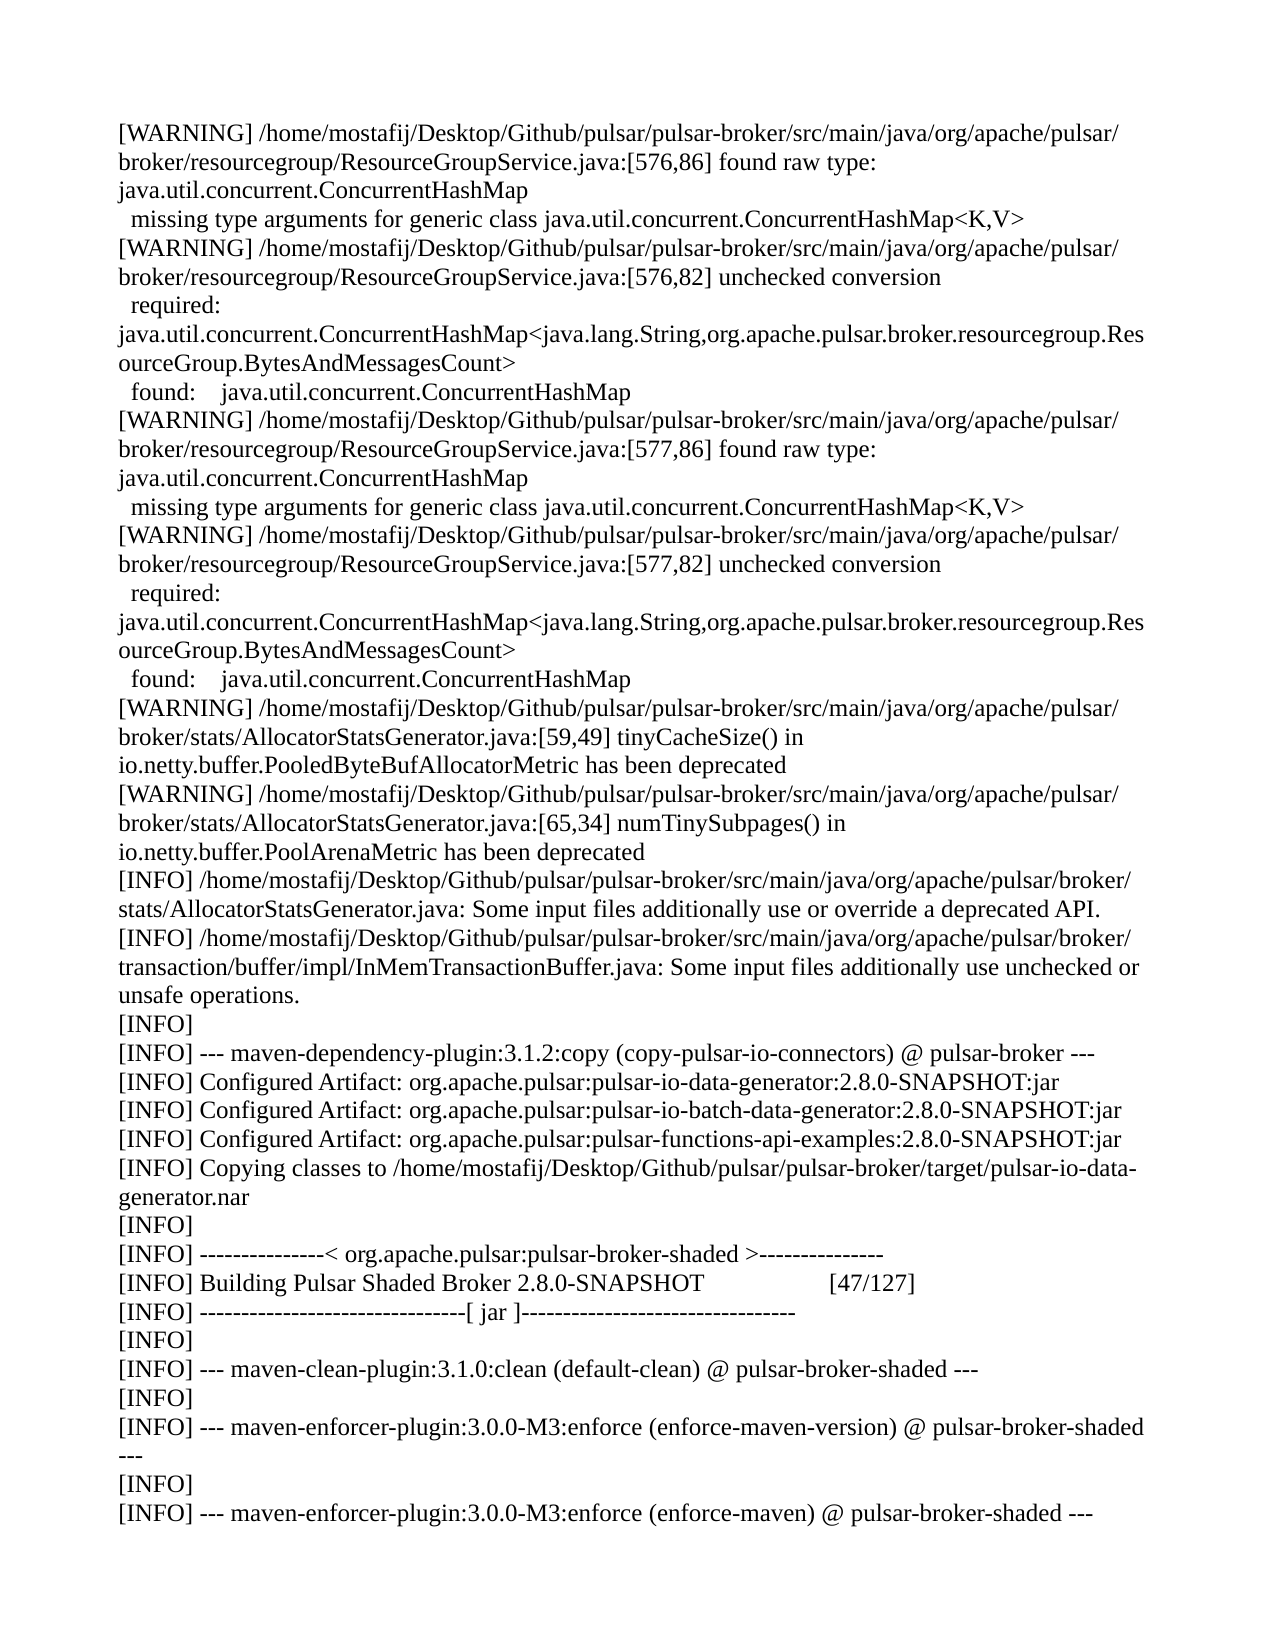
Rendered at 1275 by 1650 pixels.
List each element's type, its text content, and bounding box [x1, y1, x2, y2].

text [INFO] /home/mostafij/Desktop/Github/pulsar/pulsar-broker/src/main/java/org/apache/pulsar/broker/stats/AllocatorStatsGenerator.java: Some input files additionally use or override a deprecated API. [118, 866, 1157, 923]
text required: java.util.concurrent.ConcurrentHashMap<java.lang.String,org.apache.pulsar.broker.resourcegroup.ResourceGroup.BytesAndMessagesCount> [118, 291, 1157, 377]
text [INFO] Configured Artifact: org.apache.pulsar:pulsar-functions-api-examples:2.8.0-SNAPSHOT:jar [118, 1124, 1157, 1153]
text [WARNING] /home/mostafij/Desktop/Github/pulsar/pulsar-broker/src/main/java/org/apache/pulsar/broker/resourcegroup/ResourceGroupService.java:[577,82] unchecked conversion [118, 521, 1157, 578]
text [INFO] [118, 1383, 1157, 1412]
text [INFO] --- maven-enforcer-plugin:3.0.0-M3:enforce (enforce-maven-version) @ pulsar-broker-shaded --- [118, 1412, 1157, 1469]
text [INFO] Copying classes to /home/mostafij/Desktop/Github/pulsar/pulsar-broker/target/pulsar-io-data-generator.nar [118, 1153, 1157, 1211]
text [WARNING] /home/mostafij/Desktop/Github/pulsar/pulsar-broker/src/main/java/org/apache/pulsar/broker/resourcegroup/ResourceGroupService.java:[576,86] found raw type: java.util.concurrent.ConcurrentHashMap [118, 118, 1157, 204]
text missing type arguments for generic class java.util.concurrent.ConcurrentHashMap<K,V> [118, 492, 1157, 521]
text [INFO] Configured Artifact: org.apache.pulsar:pulsar-io-data-generator:2.8.0-SNAPSHOT:jar [118, 1067, 1157, 1096]
text [WARNING] /home/mostafij/Desktop/Github/pulsar/pulsar-broker/src/main/java/org/apache/pulsar/broker/stats/AllocatorStatsGenerator.java:[59,49] tinyCacheSize() in io.netty.buffer.PooledByteBufAllocatorMetric has been deprecated [118, 693, 1157, 779]
text [INFO] [118, 1009, 1157, 1038]
text required: java.util.concurrent.ConcurrentHashMap<java.lang.String,org.apache.pulsar.broker.resourcegroup.ResourceGroup.BytesAndMessagesCount> [118, 578, 1157, 664]
text [WARNING] /home/mostafij/Desktop/Github/pulsar/pulsar-broker/src/main/java/org/apache/pulsar/broker/resourcegroup/ResourceGroupService.java:[576,82] unchecked conversion [118, 233, 1157, 291]
text [INFO] [118, 1326, 1157, 1354]
text [INFO] --- maven-enforcer-plugin:3.0.0-M3:enforce (enforce-maven) @ pulsar-broker-shaded --- [118, 1498, 1157, 1527]
text found: java.util.concurrent.ConcurrentHashMap [118, 377, 1157, 406]
text [INFO] Building Pulsar Shaded Broker 2.8.0-SNAPSHOT [47/127] [118, 1268, 1157, 1297]
text [INFO] --------------------------------[ jar ]--------------------------------- [118, 1297, 1157, 1326]
text [INFO] /home/mostafij/Desktop/Github/pulsar/pulsar-broker/src/main/java/org/apache/pulsar/broker/transaction/buffer/impl/InMemTransactionBuffer.java: Some input files additionally use unchecked or unsafe operations. [118, 923, 1157, 1009]
text [INFO] Configured Artifact: org.apache.pulsar:pulsar-io-batch-data-generator:2.8.0-SNAPSHOT:jar [118, 1096, 1157, 1124]
text [WARNING] /home/mostafij/Desktop/Github/pulsar/pulsar-broker/src/main/java/org/apache/pulsar/broker/resourcegroup/ResourceGroupService.java:[577,86] found raw type: java.util.concurrent.ConcurrentHashMap [118, 406, 1157, 492]
text [INFO] --- maven-clean-plugin:3.1.0:clean (default-clean) @ pulsar-broker-shaded --- [118, 1354, 1157, 1383]
text [INFO] [118, 1469, 1157, 1498]
text [INFO] ---------------< org.apache.pulsar:pulsar-broker-shaded >--------------- [118, 1239, 1157, 1268]
text [INFO] [118, 1211, 1157, 1239]
text missing type arguments for generic class java.util.concurrent.ConcurrentHashMap<K,V> [118, 204, 1157, 233]
text [WARNING] /home/mostafij/Desktop/Github/pulsar/pulsar-broker/src/main/java/org/apache/pulsar/broker/stats/AllocatorStatsGenerator.java:[65,34] numTinySubpages() in io.netty.buffer.PoolArenaMetric has been deprecated [118, 779, 1157, 866]
text found: java.util.concurrent.ConcurrentHashMap [118, 664, 1157, 693]
text [INFO] --- maven-dependency-plugin:3.1.2:copy (copy-pulsar-io-connectors) @ pulsar-broker --- [118, 1038, 1157, 1067]
